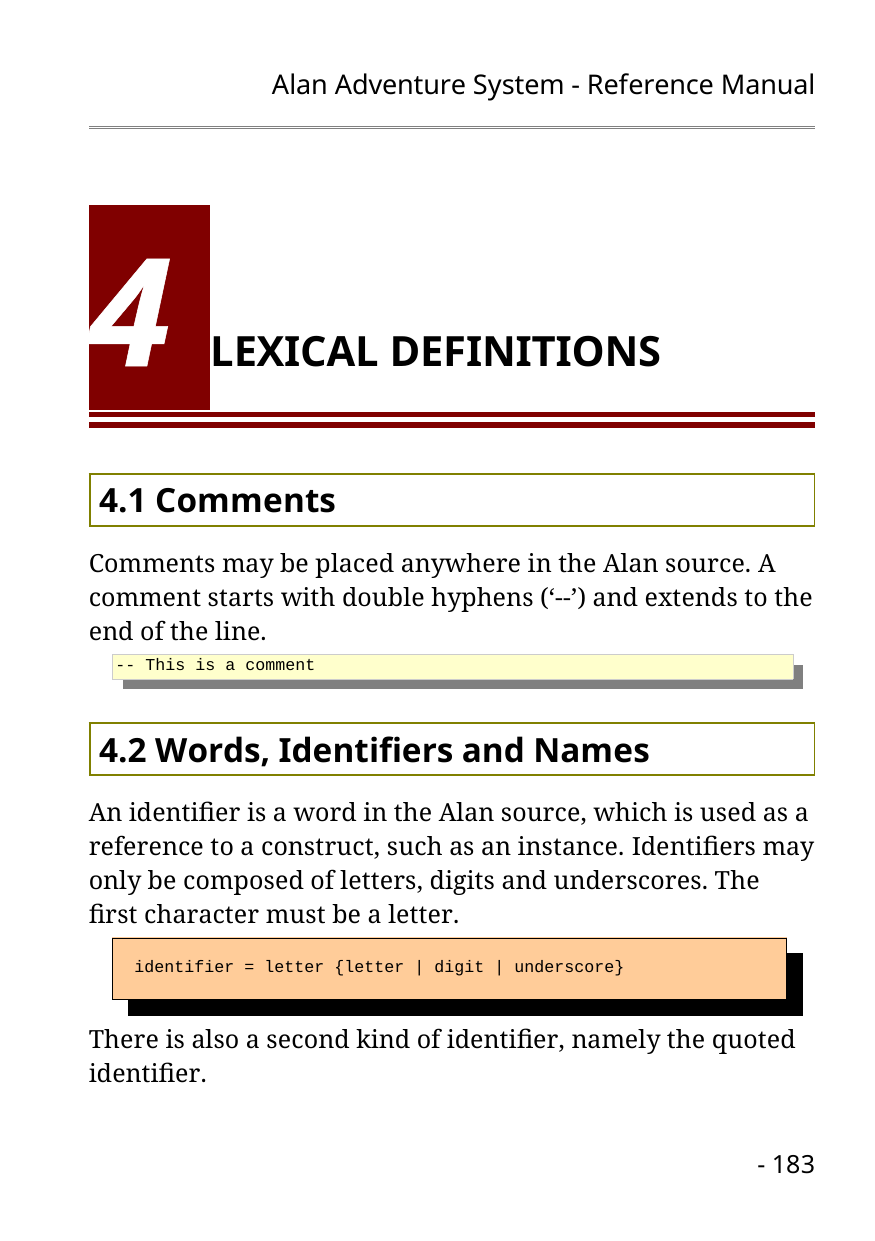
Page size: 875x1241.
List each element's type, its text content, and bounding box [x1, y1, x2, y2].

subtitle Comments [91, 475, 814, 525]
text An identifier is a word in the Alan source, which is used as a reference to a construct, such as an instance. Identifiers may only be composed of letters, digits and underscores. The first character must be a letter. [88, 795, 815, 931]
subtitle Lexical Definitions [88, 205, 815, 428]
text -- This is a comment [113, 655, 793, 679]
subtitle Words, Identifiers and Names [91, 724, 814, 774]
text Comments may be placed anywhere in the Alan source. A comment starts with double hyphens (‘--’) and extends to the end of the line. [88, 546, 815, 648]
text There is also a second kind of identifier, namely the quoted identifier. [88, 1022, 815, 1090]
text identifier = letter {letter | digit | underscore} [113, 939, 786, 999]
